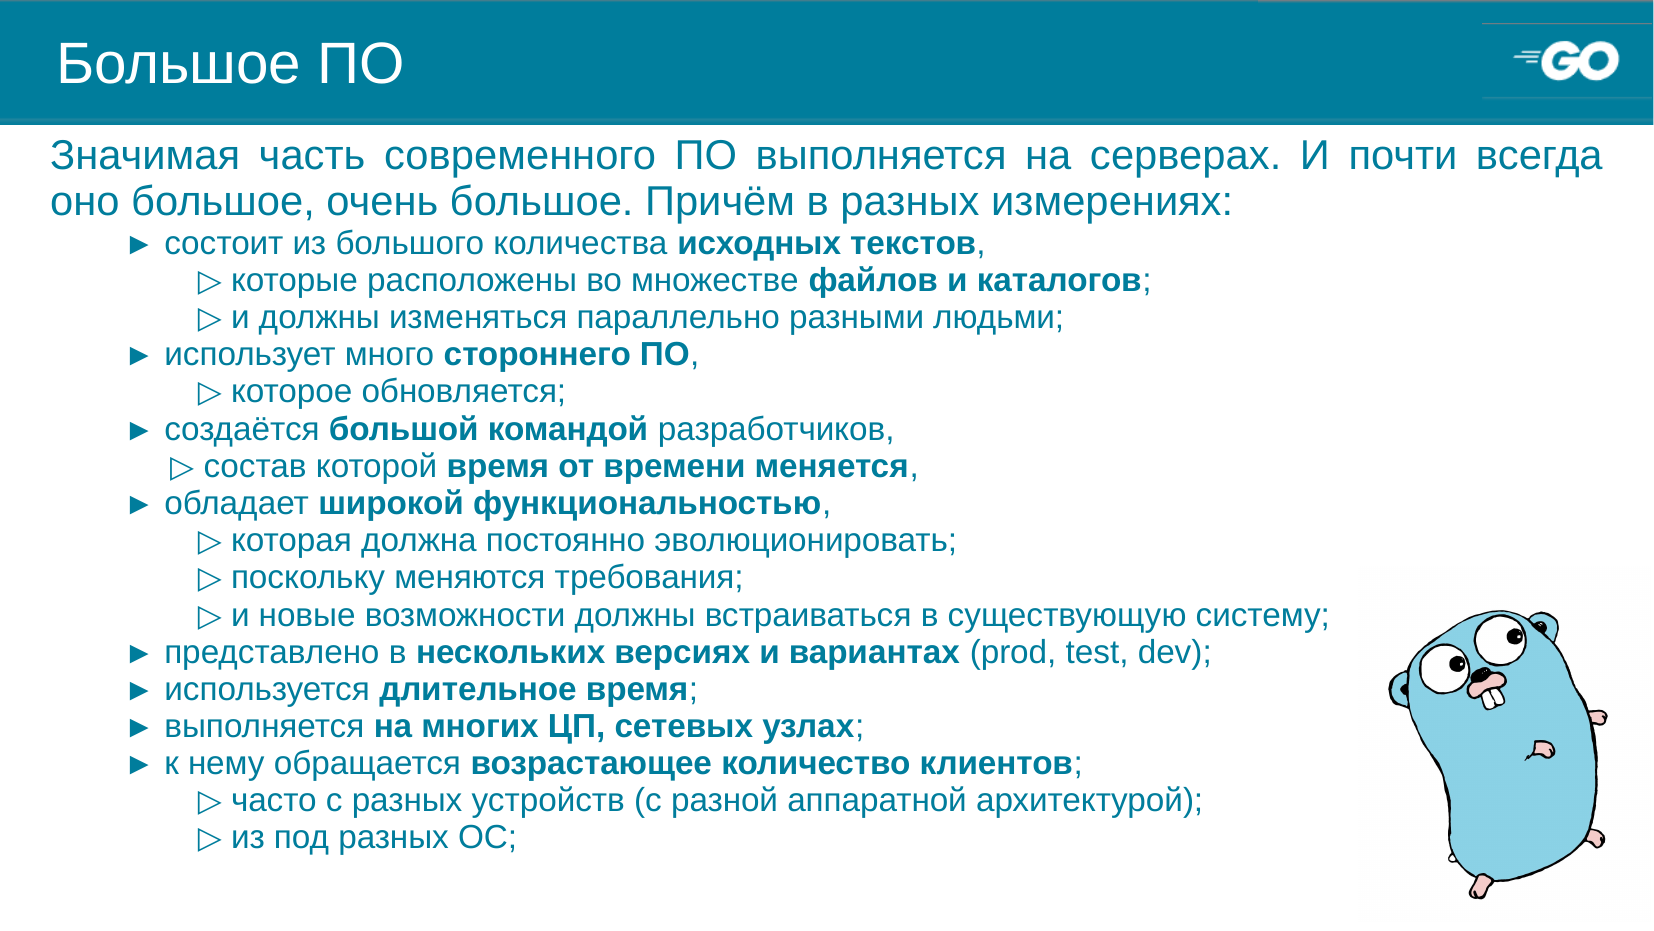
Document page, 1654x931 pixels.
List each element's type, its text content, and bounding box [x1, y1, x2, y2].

picture [1542, 41, 1619, 81]
picture [1358, 566, 1651, 922]
text_box Большое ПО [41, 23, 1495, 104]
text_box Значимая часть современного ПО выполняется на серверах. И почти всегда оно большое, очень большое. Причём в разных измерениях: ► состоит из большого количества исходных текстов, ▷ которые расположены во множестве файлов и каталогов; ▷ и должны изменяться параллельно разными людьми; ► использует много стороннего ПО, ▷ которое обновляется; ► создаётся большой командой разработчиков, ▷ состав которой время от времени меняется, ► обладает широкой функциональностью, ▷ которая должна постоянно эволюционировать; ▷ поскольку меняются требования; ▷ и новые возможности должны встраиваться в существующую систему; ► представлено в нескольких версиях и вариантах (prod, test, dev); ► используется длительное время; ► выполняется на многих ЦП, сетевых узлах; ► к нему обращается возрастающее количество клиентов; ▷ часто с разных устройств (с разной аппаратной архитектурой); ▷ из под разных ОС; [35, 124, 1619, 899]
